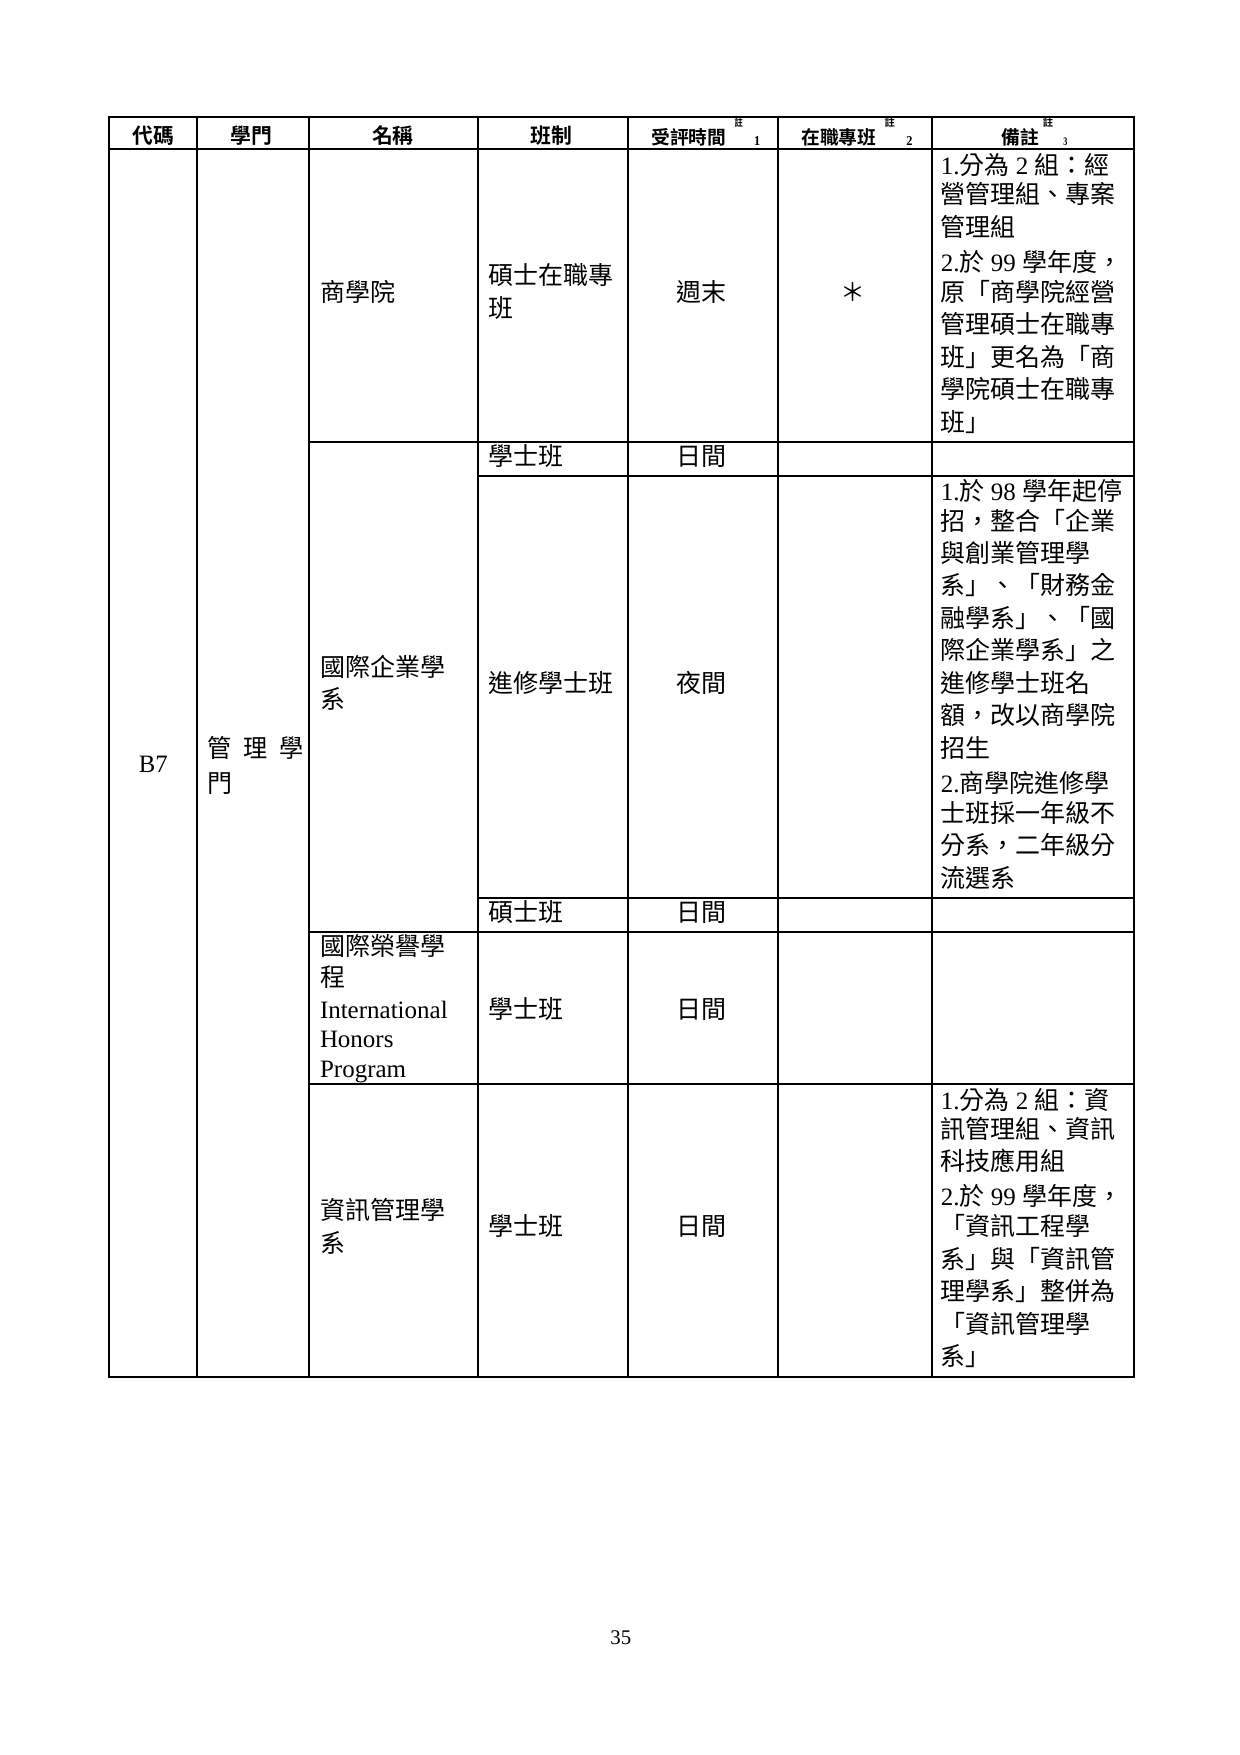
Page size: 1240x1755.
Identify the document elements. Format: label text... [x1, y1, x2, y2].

table_cell [110, 340, 196, 372]
table_cell [745, 181, 777, 209]
table_cell [310, 323, 477, 339]
table_cell [779, 1258, 897, 1274]
table_cell [897, 960, 931, 993]
table_cell [479, 323, 627, 339]
table_cell [745, 927, 777, 931]
text 35 [108, 1625, 1133, 1649]
table_cell 管理組 [933, 210, 1055, 242]
table_cell [110, 1177, 196, 1212]
table_cell [779, 828, 897, 861]
table_cell [310, 893, 477, 897]
table_cell [198, 1372, 308, 1376]
table_cell [629, 1372, 745, 1376]
table_cell [779, 1053, 897, 1083]
table_cell [310, 731, 477, 763]
table_cell [629, 507, 745, 536]
table_cell [479, 799, 627, 828]
table_cell [779, 340, 897, 372]
table_cell [479, 1024, 627, 1052]
table_cell [479, 181, 627, 209]
table_cell [198, 1116, 308, 1144]
table_cell [745, 1307, 777, 1339]
table_cell [745, 861, 777, 893]
table_header 3 [1055, 118, 1133, 148]
table_cell [745, 443, 777, 471]
table_cell 日間 [629, 1212, 745, 1242]
table_cell [198, 210, 308, 242]
table_cell [629, 1339, 745, 1372]
table_cell [629, 1258, 745, 1274]
table_cell 系」 [933, 1339, 1055, 1372]
table_cell [779, 993, 897, 1024]
table_cell [897, 682, 931, 698]
table_cell [779, 1226, 897, 1242]
table_cell 系」與「資訊管 [933, 1242, 1133, 1274]
table_cell [198, 1274, 308, 1307]
table_cell [110, 828, 196, 861]
table_cell 國際企業學 [310, 633, 477, 682]
table_cell [110, 897, 196, 927]
table_cell 學士班 [479, 1212, 627, 1242]
table_cell [779, 666, 897, 682]
table_cell [897, 927, 931, 931]
table_cell [897, 507, 931, 536]
table_cell [110, 698, 196, 714]
table_cell [198, 666, 308, 682]
table_cell [310, 763, 477, 778]
table_cell [745, 1144, 777, 1177]
table_cell [110, 927, 196, 931]
table_cell [1055, 861, 1133, 893]
table_cell [745, 893, 777, 897]
table_cell [897, 1226, 931, 1242]
table_cell 1.於 98 學年起停 [933, 477, 1133, 507]
table_cell [110, 1083, 196, 1116]
table_cell [310, 1116, 477, 1144]
table_cell [629, 1085, 745, 1116]
table_cell 流選系 [933, 861, 1055, 893]
table_cell [479, 927, 627, 931]
table_cell [310, 927, 477, 931]
table_cell [110, 1242, 196, 1258]
table_cell [779, 861, 897, 893]
table_cell [897, 778, 931, 798]
table_cell [198, 1177, 308, 1212]
table_cell [745, 933, 777, 960]
table_cell [629, 323, 745, 339]
table_cell [779, 1339, 897, 1372]
table_cell [198, 242, 308, 277]
table_cell [629, 1274, 745, 1307]
table_cell [310, 1258, 477, 1274]
table_cell [629, 763, 745, 778]
table_cell [310, 150, 477, 181]
table_cell [110, 1372, 196, 1376]
table_cell [745, 210, 777, 242]
table_cell [745, 1116, 777, 1144]
table_cell [629, 307, 745, 323]
table_cell [310, 181, 477, 209]
table_cell [897, 150, 931, 181]
table_cell [310, 1274, 477, 1307]
table_cell [198, 601, 308, 633]
table_cell [479, 340, 627, 372]
table_cell [629, 181, 745, 209]
table_cell [897, 405, 931, 437]
table_cell [629, 150, 745, 181]
table_cell [110, 1274, 196, 1307]
table_cell [933, 899, 1055, 927]
table_cell [310, 715, 477, 731]
table_cell [897, 242, 931, 277]
table_cell [629, 1053, 745, 1083]
table_cell [897, 763, 931, 778]
table_cell [479, 150, 627, 181]
table_cell 與創業管理學 [933, 536, 1133, 568]
table_cell [198, 536, 308, 568]
table_cell 原「商學院經營 [933, 277, 1133, 307]
table_cell [310, 1307, 477, 1339]
table_cell [897, 1085, 931, 1116]
table_cell [110, 210, 196, 242]
table_cell [745, 666, 777, 682]
table_cell [479, 601, 627, 633]
table_cell [198, 568, 308, 601]
table_cell [110, 437, 196, 441]
table_cell 訊管理組、資訊 [933, 1116, 1133, 1144]
table_cell [629, 933, 745, 960]
table_cell [779, 633, 897, 666]
table_cell [1055, 960, 1133, 993]
table_cell [779, 1085, 897, 1116]
table_cell [897, 323, 931, 339]
table_cell [1055, 1053, 1133, 1083]
table_cell [745, 1226, 777, 1242]
table_cell [779, 933, 897, 960]
table_header 註 [933, 118, 1055, 128]
table_cell [1055, 933, 1133, 960]
table_cell [933, 1053, 1055, 1083]
table_cell [779, 181, 897, 209]
table_cell [310, 536, 477, 568]
table_cell [198, 1024, 308, 1052]
table_cell 管 理 學 [198, 731, 308, 763]
table_cell [745, 1053, 777, 1083]
table_cell [745, 899, 777, 927]
table_cell [933, 993, 1055, 1024]
table_cell [198, 1053, 308, 1083]
table_cell [745, 993, 777, 1024]
table_cell [779, 1144, 897, 1177]
table_cell [745, 799, 777, 828]
table_cell [479, 1242, 627, 1258]
table_cell [779, 323, 897, 339]
table_cell [745, 1274, 777, 1307]
table_cell [479, 633, 627, 666]
table_cell [1055, 993, 1133, 1024]
table_cell [745, 778, 777, 798]
table_cell [897, 1242, 931, 1258]
table_cell [198, 1144, 308, 1177]
table_header 註 [629, 118, 745, 128]
table_cell [779, 715, 897, 731]
table_cell 招生 [933, 731, 1055, 763]
table_cell [110, 568, 196, 601]
table_cell [897, 861, 931, 893]
table_cell [745, 682, 777, 698]
table_cell [110, 861, 196, 893]
table_cell [629, 861, 745, 893]
table_cell [110, 372, 196, 404]
table_cell 門 [198, 763, 308, 798]
table_cell [897, 1144, 931, 1177]
table_cell [479, 1085, 627, 1116]
table_cell 際企業學系」之 [933, 633, 1133, 666]
table_cell [745, 242, 777, 277]
table_cell [629, 1242, 745, 1258]
table_cell [897, 340, 931, 372]
table_cell [897, 893, 931, 897]
table_cell 2.於 99 學年度， [933, 242, 1133, 277]
table_cell 週末 [629, 277, 745, 307]
table_cell [933, 437, 1055, 441]
table_cell [779, 1116, 897, 1144]
table_cell [310, 799, 477, 828]
table_cell [779, 682, 897, 698]
table_cell [745, 307, 777, 323]
table_cell [198, 181, 308, 209]
table_cell [897, 277, 931, 291]
table_cell [779, 899, 897, 927]
table_cell [198, 633, 308, 666]
table_cell [479, 1258, 627, 1274]
table_cell [745, 763, 777, 778]
table_header 班制 [479, 118, 627, 148]
table_cell [779, 927, 897, 931]
table_cell [479, 568, 627, 601]
table_cell [629, 477, 745, 507]
table_cell [198, 682, 308, 698]
table_cell [779, 405, 897, 437]
table_cell [110, 1053, 196, 1083]
table_cell 招，整合「企業 [933, 507, 1133, 536]
table_cell [779, 1274, 897, 1307]
table_cell [110, 277, 196, 291]
table_cell [745, 477, 777, 507]
table_cell [629, 633, 745, 666]
table_cell 1.分為 2 組：經 [933, 150, 1133, 181]
table_cell 學院碩士在職專 [933, 372, 1133, 404]
table_cell [1055, 731, 1133, 763]
table_cell [745, 507, 777, 536]
table_cell Honors [310, 1024, 477, 1052]
table_cell 碩士在職專 [479, 242, 627, 291]
table_cell 班」 [933, 405, 1055, 437]
table_cell 系 [310, 1226, 477, 1258]
table_cell [198, 927, 308, 931]
table_cell [198, 323, 308, 339]
table_cell [897, 1212, 931, 1226]
table_cell [479, 893, 627, 897]
table_cell [110, 1024, 196, 1052]
table_cell [897, 181, 931, 209]
table_cell [310, 601, 477, 633]
table_cell [110, 323, 196, 339]
table_cell 管理碩士在職專 [933, 307, 1133, 339]
table_cell [198, 150, 308, 181]
table_cell [198, 1212, 308, 1226]
table_cell [745, 1024, 777, 1052]
table_cell 營管理組、專案 [933, 181, 1133, 209]
table_cell [110, 507, 196, 536]
table_cell [479, 1274, 627, 1307]
table_cell [897, 1307, 931, 1339]
table_cell [897, 1339, 931, 1372]
table_cell [110, 893, 196, 897]
table_cell [479, 933, 627, 960]
table_cell [110, 441, 196, 471]
table_cell [1055, 899, 1133, 927]
table_cell [629, 778, 745, 798]
table_cell 「資訊工程學 [933, 1212, 1133, 1242]
table_cell [479, 731, 627, 763]
table_cell [897, 307, 931, 323]
table_cell [897, 568, 931, 601]
table_cell [310, 1085, 477, 1116]
table_cell [745, 715, 777, 731]
table_cell International [310, 993, 477, 1024]
table_cell [897, 731, 931, 763]
table_cell [779, 477, 897, 507]
table_cell 融學系」、「國 [933, 601, 1133, 633]
table_cell [110, 931, 196, 960]
table_cell [479, 960, 627, 993]
table_cell [897, 1116, 931, 1144]
table_cell [310, 1339, 477, 1372]
table_cell [198, 291, 308, 307]
table_cell [110, 960, 196, 993]
table_cell [897, 372, 931, 404]
table_cell [198, 372, 308, 404]
table_cell [745, 1242, 777, 1258]
table_cell 日間 [629, 993, 745, 1024]
table_cell [110, 307, 196, 323]
table_cell [198, 893, 308, 897]
table_cell [479, 1372, 627, 1376]
table_cell [629, 242, 745, 277]
table_cell [1055, 437, 1133, 441]
table_cell [779, 150, 897, 181]
table_cell [479, 1053, 627, 1083]
table_cell 備註 [933, 129, 1055, 148]
table_cell [779, 778, 897, 798]
table_cell [479, 1177, 627, 1212]
table_cell [779, 1307, 897, 1339]
table_cell [897, 993, 931, 1024]
table_cell [110, 536, 196, 568]
table_cell [629, 601, 745, 633]
table_cell [198, 861, 308, 893]
table_cell [745, 960, 777, 993]
table_cell [745, 1212, 777, 1226]
table_cell [933, 927, 1055, 931]
table_cell [779, 507, 897, 536]
table_cell [745, 372, 777, 404]
table_cell [897, 715, 931, 731]
table_header 代碼 [110, 118, 196, 148]
table_cell [198, 1258, 308, 1274]
table_cell [310, 778, 477, 798]
table_header 2 [897, 118, 931, 148]
table_cell [310, 443, 477, 471]
table_cell [745, 1177, 777, 1212]
table_cell [479, 372, 627, 404]
table_cell [110, 682, 196, 698]
table_cell [933, 1024, 1055, 1052]
table_cell [629, 1144, 745, 1177]
table_cell 在職專班 [779, 129, 897, 148]
table_header 註 [779, 118, 897, 128]
table_cell [629, 1307, 745, 1339]
table_cell [897, 1053, 931, 1083]
table_cell [310, 437, 477, 441]
table_cell [479, 698, 627, 714]
table_cell [629, 405, 745, 437]
table_cell [110, 799, 196, 828]
table_cell [110, 778, 196, 798]
table_cell [110, 633, 196, 666]
table_cell [110, 666, 196, 682]
table_cell [629, 799, 745, 828]
table_cell 學士班 [479, 993, 627, 1024]
table_cell [629, 715, 745, 731]
table_cell [629, 731, 745, 763]
table_cell [779, 437, 897, 441]
table_cell 士班採一年級不 [933, 799, 1133, 828]
table_cell [897, 933, 931, 960]
table_cell [198, 799, 308, 828]
table_cell 夜間 [629, 666, 745, 698]
table_cell [745, 536, 777, 568]
table_cell [110, 1144, 196, 1177]
table_cell [479, 210, 627, 242]
table_cell [745, 601, 777, 633]
table_cell [479, 1116, 627, 1144]
table_cell [745, 1339, 777, 1372]
table_cell [897, 899, 931, 927]
table_cell [1055, 405, 1133, 437]
table_cell [110, 715, 196, 731]
table_cell [629, 437, 745, 441]
table_cell [745, 1372, 777, 1376]
table_cell [629, 1024, 745, 1052]
table_cell [779, 731, 897, 763]
table_cell 理學系」整併為 [933, 1274, 1133, 1307]
table_cell [479, 507, 627, 536]
table_cell [745, 323, 777, 339]
table_cell [198, 960, 308, 993]
table_cell [897, 443, 931, 471]
table_cell [479, 828, 627, 861]
table_cell [310, 1372, 477, 1376]
table_cell [310, 828, 477, 861]
table_cell [629, 536, 745, 568]
table_cell [629, 210, 745, 242]
table_cell [479, 405, 627, 437]
table_cell [779, 1212, 897, 1226]
table_cell [110, 1226, 196, 1242]
table_cell [479, 763, 627, 778]
table_cell [198, 277, 308, 291]
table_cell [479, 778, 627, 798]
table_cell 系」、「財務金 [933, 568, 1133, 601]
table_cell [198, 698, 308, 714]
table_cell 商學院 [310, 277, 477, 307]
table_cell [897, 666, 931, 682]
table_cell [629, 828, 745, 861]
table_cell [779, 799, 897, 828]
table_cell [779, 372, 897, 404]
table_cell 分系，二年級分 [933, 828, 1133, 861]
table_cell B7 [110, 731, 196, 778]
table_cell [897, 477, 931, 507]
table_cell [897, 437, 931, 441]
table_cell [110, 405, 196, 437]
table_header 學門 [198, 118, 308, 148]
table_header 名稱 [310, 118, 477, 148]
table_cell [779, 242, 897, 277]
table_cell [479, 1307, 627, 1339]
table_cell 系 [310, 682, 477, 714]
table_cell [629, 893, 745, 897]
table_cell [110, 1339, 196, 1372]
table_cell 碩士班 [479, 899, 627, 927]
table_cell [897, 799, 931, 828]
table_cell [745, 437, 777, 441]
table_cell [629, 372, 745, 404]
table_cell [310, 405, 477, 437]
table_cell [897, 1024, 931, 1052]
table_cell 資訊管理學 [310, 1177, 477, 1226]
table_cell [897, 601, 931, 633]
table_cell [779, 960, 897, 993]
table_cell [198, 1339, 308, 1372]
table_cell [198, 475, 308, 507]
table_cell [198, 437, 308, 441]
table_cell [310, 372, 477, 404]
table_cell [1055, 1372, 1133, 1376]
table_cell [745, 1085, 777, 1116]
table_cell [629, 340, 745, 372]
table_cell [479, 437, 627, 441]
table_cell [933, 933, 1055, 960]
table_cell [779, 1372, 897, 1376]
table_cell [897, 1177, 931, 1212]
table_cell [310, 475, 477, 507]
table_cell [779, 1177, 897, 1212]
table_cell [745, 340, 777, 372]
table_cell [629, 568, 745, 601]
table_cell [745, 1258, 777, 1274]
table_cell 程 [310, 960, 477, 993]
table_cell [110, 1258, 196, 1274]
table_cell [745, 633, 777, 666]
table_cell [310, 210, 477, 242]
table_cell [198, 1242, 308, 1258]
table_cell [310, 861, 477, 893]
table_cell [629, 927, 745, 931]
table_cell [310, 307, 477, 323]
table_cell [1055, 893, 1133, 897]
table_cell [1055, 1339, 1133, 1372]
table_cell 進修學士班名 [933, 666, 1133, 698]
table_cell 班」更名為「商 [933, 340, 1133, 372]
table_cell [310, 1144, 477, 1177]
table_cell 日間 [629, 443, 745, 471]
table_cell [198, 307, 308, 323]
table_cell [897, 291, 931, 307]
table_cell [629, 1116, 745, 1144]
table_cell [933, 893, 1055, 897]
table_cell [629, 698, 745, 714]
table_header 1 [745, 118, 777, 148]
table_cell [479, 1144, 627, 1177]
table_cell 額，改以商學院 [933, 698, 1133, 731]
table_cell [779, 307, 897, 323]
table_cell [779, 763, 897, 778]
table_cell 班 [479, 291, 627, 323]
table_cell [1055, 1024, 1133, 1052]
table_cell ＊ [779, 277, 897, 307]
table_cell [745, 150, 777, 181]
table_cell 「資訊管理學 [933, 1307, 1133, 1339]
table_cell [1055, 927, 1133, 931]
table_cell [745, 698, 777, 714]
table_cell [897, 1258, 931, 1274]
table_cell [1055, 210, 1133, 242]
table_cell [198, 441, 308, 471]
table_cell [198, 405, 308, 437]
table_cell [479, 861, 627, 893]
table_cell [110, 291, 196, 307]
table_cell [933, 960, 1055, 993]
table_cell [110, 181, 196, 209]
table_cell [897, 210, 931, 242]
table_cell 學士班 [479, 443, 627, 471]
table_cell [779, 568, 897, 601]
table_cell [779, 1242, 897, 1258]
table_cell [933, 1372, 1055, 1376]
table_cell [198, 897, 308, 927]
table_cell [745, 828, 777, 861]
table_cell [745, 291, 777, 307]
table_cell [897, 1372, 931, 1376]
table_cell [110, 242, 196, 277]
table_cell [779, 443, 897, 471]
table_cell [897, 698, 931, 714]
table_cell [198, 993, 308, 1024]
table_cell [310, 568, 477, 601]
table_cell [110, 1307, 196, 1339]
table_cell [110, 601, 196, 633]
table_cell 1.分為 2 組：資 [933, 1085, 1133, 1116]
table_cell [745, 568, 777, 601]
table_cell [779, 536, 897, 568]
table_cell [310, 897, 477, 927]
table_cell [897, 633, 931, 666]
table_cell [310, 340, 477, 372]
table_cell 國際榮譽學 [310, 933, 477, 960]
table_cell [310, 242, 477, 277]
table_cell [779, 698, 897, 714]
table_cell [479, 715, 627, 731]
table_cell [897, 828, 931, 861]
table_cell [745, 731, 777, 763]
table_cell [779, 893, 897, 897]
table_cell [479, 536, 627, 568]
table_cell [198, 715, 308, 731]
table_cell [110, 1212, 196, 1226]
table_cell [779, 1024, 897, 1052]
table_cell [198, 1226, 308, 1242]
table_cell [310, 507, 477, 536]
table_cell [745, 277, 777, 291]
table_cell [110, 475, 196, 507]
table_cell [629, 960, 745, 993]
table_cell 日間 [629, 899, 745, 927]
table_cell [933, 443, 1055, 471]
table_cell [198, 1307, 308, 1339]
table_cell [198, 828, 308, 861]
table_cell [198, 507, 308, 536]
table_cell [1055, 443, 1133, 471]
table_cell 科技應用組 [933, 1144, 1133, 1177]
table_cell [897, 536, 931, 568]
table_cell [110, 993, 196, 1024]
table_cell [110, 150, 196, 181]
table_cell [479, 1339, 627, 1372]
table_cell Program [310, 1053, 477, 1083]
table_cell 受評時間 [629, 129, 745, 148]
table_cell [779, 601, 897, 633]
table_cell [198, 1083, 308, 1116]
table_cell [198, 931, 308, 960]
table_cell [629, 1177, 745, 1212]
table_cell 2.商學院進修學 [933, 763, 1133, 798]
table_cell [110, 1116, 196, 1144]
table_cell [745, 405, 777, 437]
table_cell [897, 1274, 931, 1307]
table_cell [779, 210, 897, 242]
table_cell 進修學士班 [479, 666, 627, 698]
table_cell [479, 477, 627, 507]
table_cell [198, 340, 308, 372]
table_cell 2.於 99 學年度， [933, 1177, 1133, 1212]
